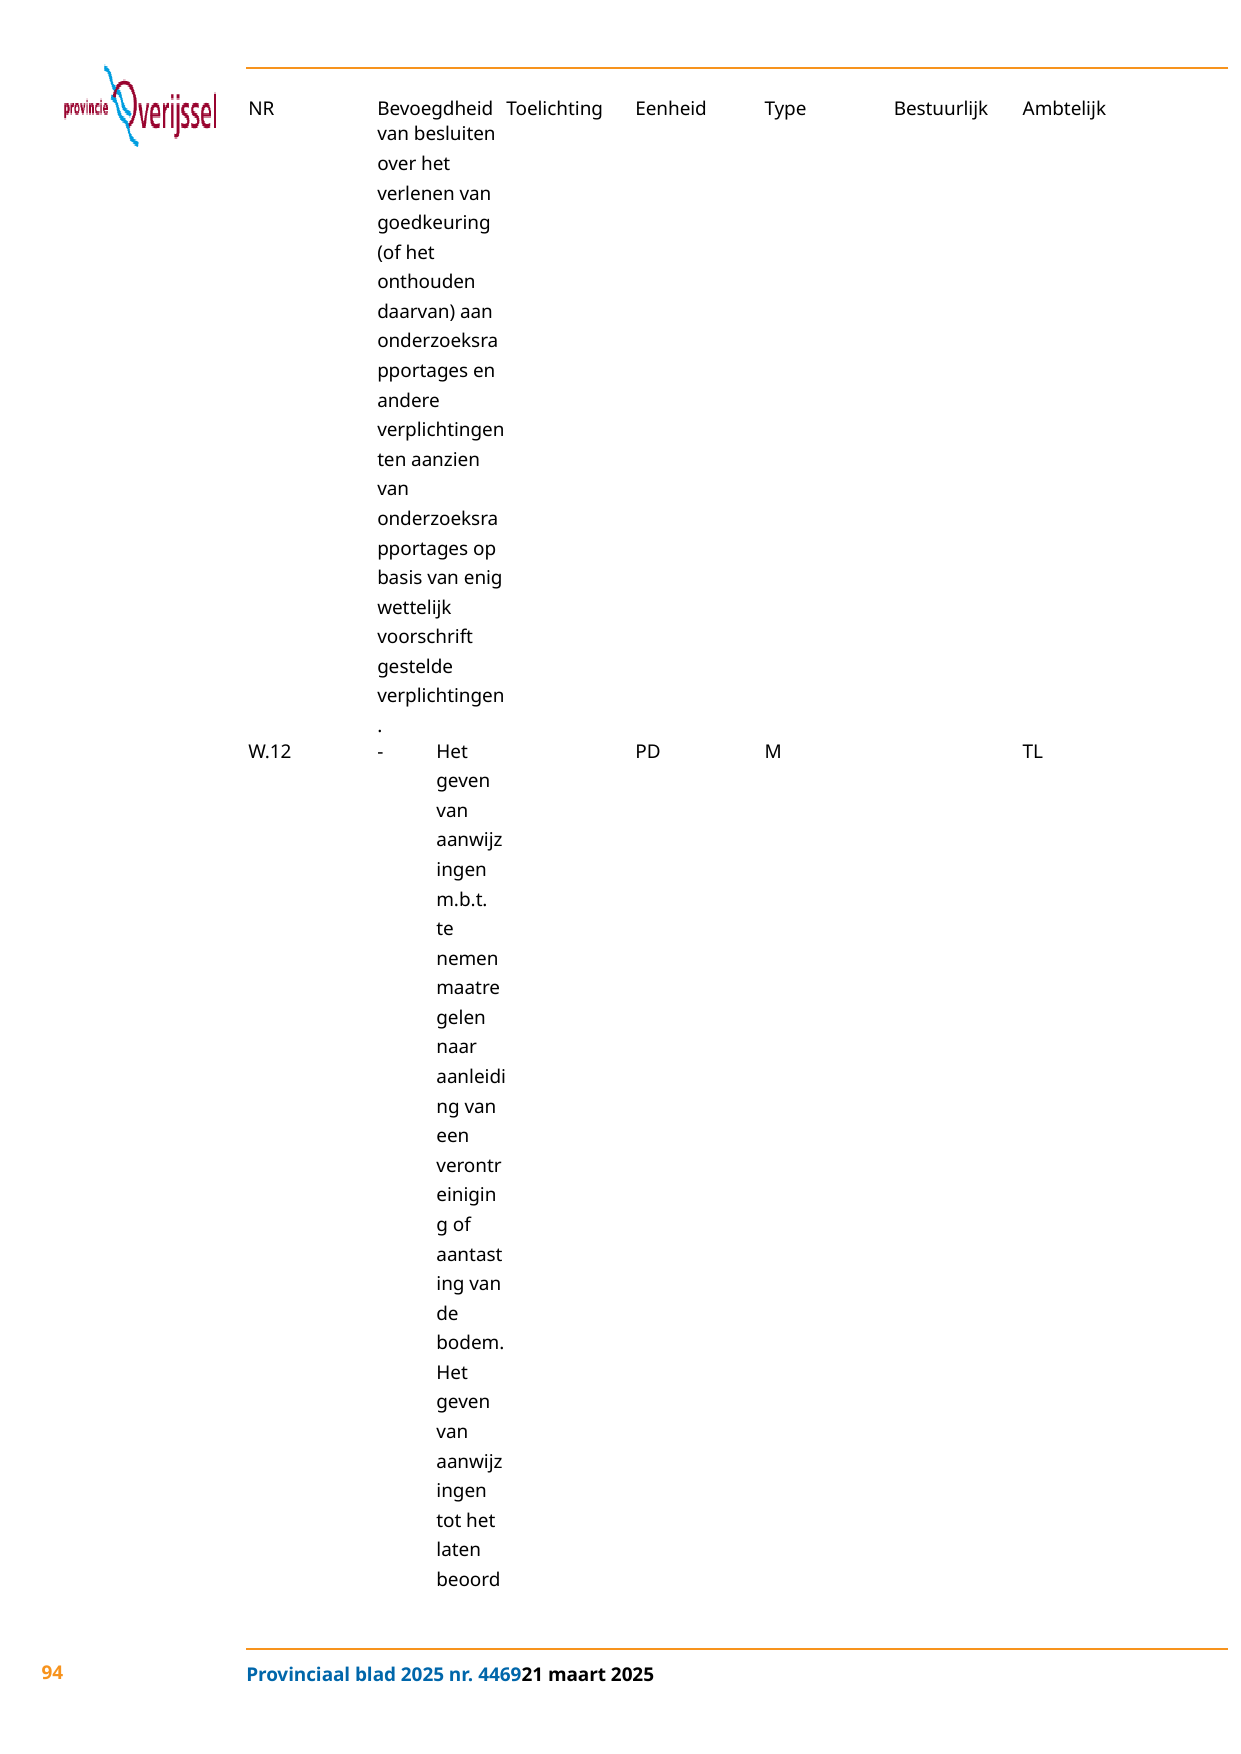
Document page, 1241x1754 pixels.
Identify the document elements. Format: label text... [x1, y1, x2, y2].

table_cell M [764, 738, 893, 1592]
table_cell [635, 121, 764, 738]
table_cell [764, 121, 893, 738]
table_cell van besluiten over het verlenen van goedkeuring (of het onthouden daarvan) aan onderzoeksrapportages en andere verplichtingen ten aanzien van onderzoeksrapportages op basis van enig wettelijk voorschrift gestelde verplichtingen. [377, 121, 506, 738]
table_cell [248, 121, 377, 738]
table_cell [894, 121, 1022, 738]
table_header NR [248, 95, 377, 121]
table_header Bestuurlijk [894, 95, 1022, 121]
table_cell W.12 [248, 738, 377, 1592]
table_cell [894, 738, 1022, 1592]
table_cell [506, 121, 635, 738]
table_header Toelichting [506, 95, 635, 121]
table_header Eenheid [635, 95, 764, 121]
table_cell Het geven van aanwijzingen m.b.t. te nemen maatregelen naar aanleiding van een verontreiniging of aantasting van de bodem. Het geven van aanwijzingen tot het laten beoord [377, 738, 506, 1592]
table_cell [1023, 121, 1152, 738]
table_header Ambtelijk [1023, 95, 1152, 121]
table_cell [506, 738, 635, 1592]
table_cell PD [635, 738, 764, 1592]
table_header Type [764, 95, 893, 121]
picture [41, 47, 231, 172]
table_cell TL [1023, 738, 1152, 1592]
table_header Bevoegdheid [377, 95, 506, 121]
